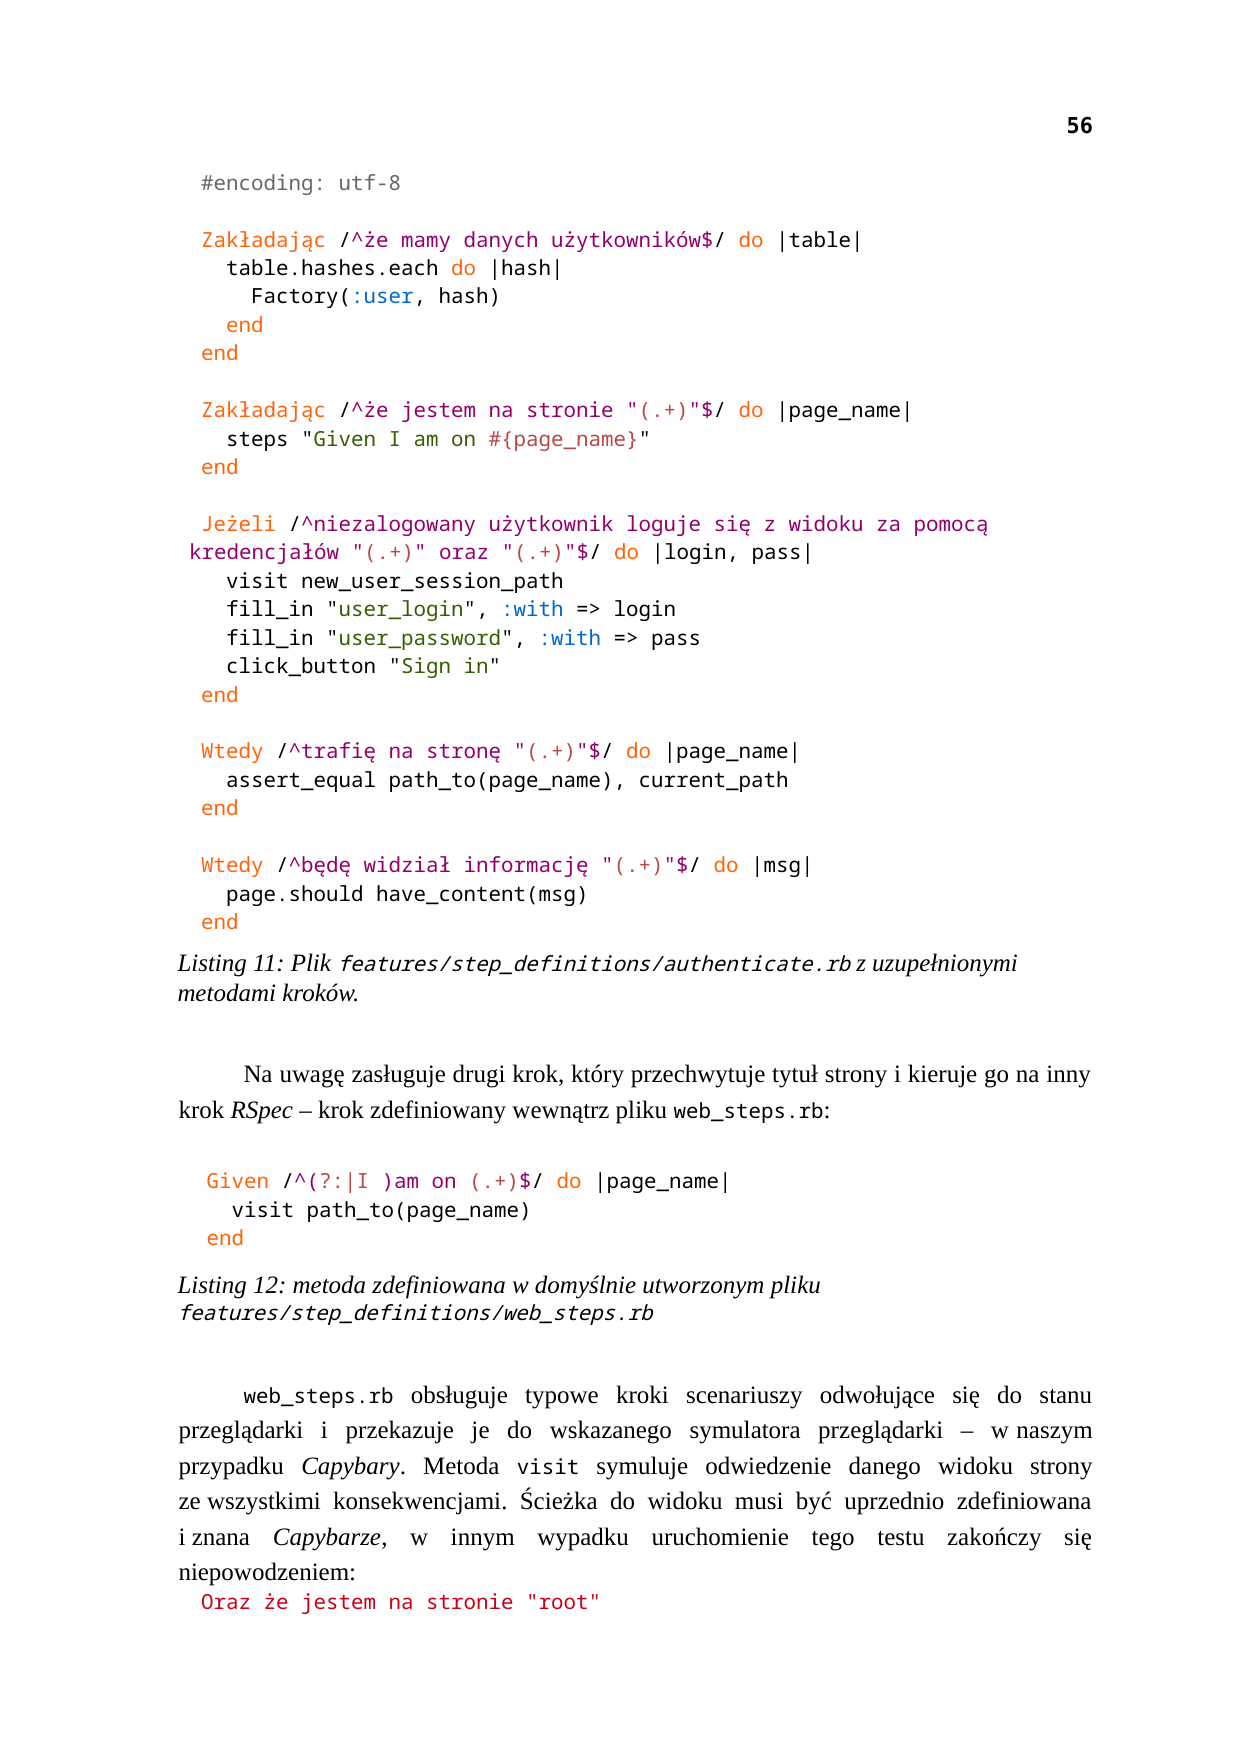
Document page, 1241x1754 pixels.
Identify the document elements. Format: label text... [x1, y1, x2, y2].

table_header Given /^(?:|I )am on (.+)$/ do |page_name| visit path_to(page_name) end [177, 1161, 1093, 1257]
list Listing 12: metoda zdefiniowana w domyślnie utworzonym pliku features/step_definitions/web_steps.rb [177, 1270, 1093, 1327]
table_header #encoding: utf-8 Zakładając /^że mamy danych użytkowników$/ do |table| table.hashes.each do |hash| Factory(:user, hash) end end Zakładając /^że jestem na stronie "(.+)"$/ do |page_name| steps "Given I am on #{page_name}" end Jeżeli /^niezalogowany użytkownik loguje się z widoku za pomocą kredencjałów "(.+)" oraz "(.+)"$/ do |login, pass| visit new_user_session_path fill_in "user_login", :with => login fill_in "user_password", :with => pass click_button "Sign in" end Wtedy /^trafię na stronę "(.+)"$/ do |page_name| assert_equal path_to(page_name), current_path end Wtedy /^będę widział informację "(.+)"$/ do |msg| page.should have_content(msg) end [177, 168, 1093, 936]
text web_steps.rb obsługuje typowe kroki scenariuszy odwołujące się do stanu przeglądarki i przekazuje je do wskazanego symulatora przeglądarki – w naszym przypadku Capybary. Metoda visit symuluje odwiedzenie danego widoku strony ze wszystkimi konsekwencjami. Ścieżka do widoku musi być uprzednio zdefiniowana i znana Capybarze, w innym wypadku uruchomienie tego testu zakończy się niepowodzeniem: [178, 1375, 1093, 1587]
text Na uwagę zasługuje drugi krok, który przechwytuje tytuł strony i kieruje go na inny krok RSpec – krok zdefiniowany wewnątrz pliku web_steps.rb: [178, 1054, 1093, 1125]
table_header Oraz że jestem na stronie "root" [177, 1588, 1093, 1616]
list Listing 11: Plik features/step_definitions/authenticate.rb z uzupełnionymi metodami kroków. [177, 948, 1093, 1006]
